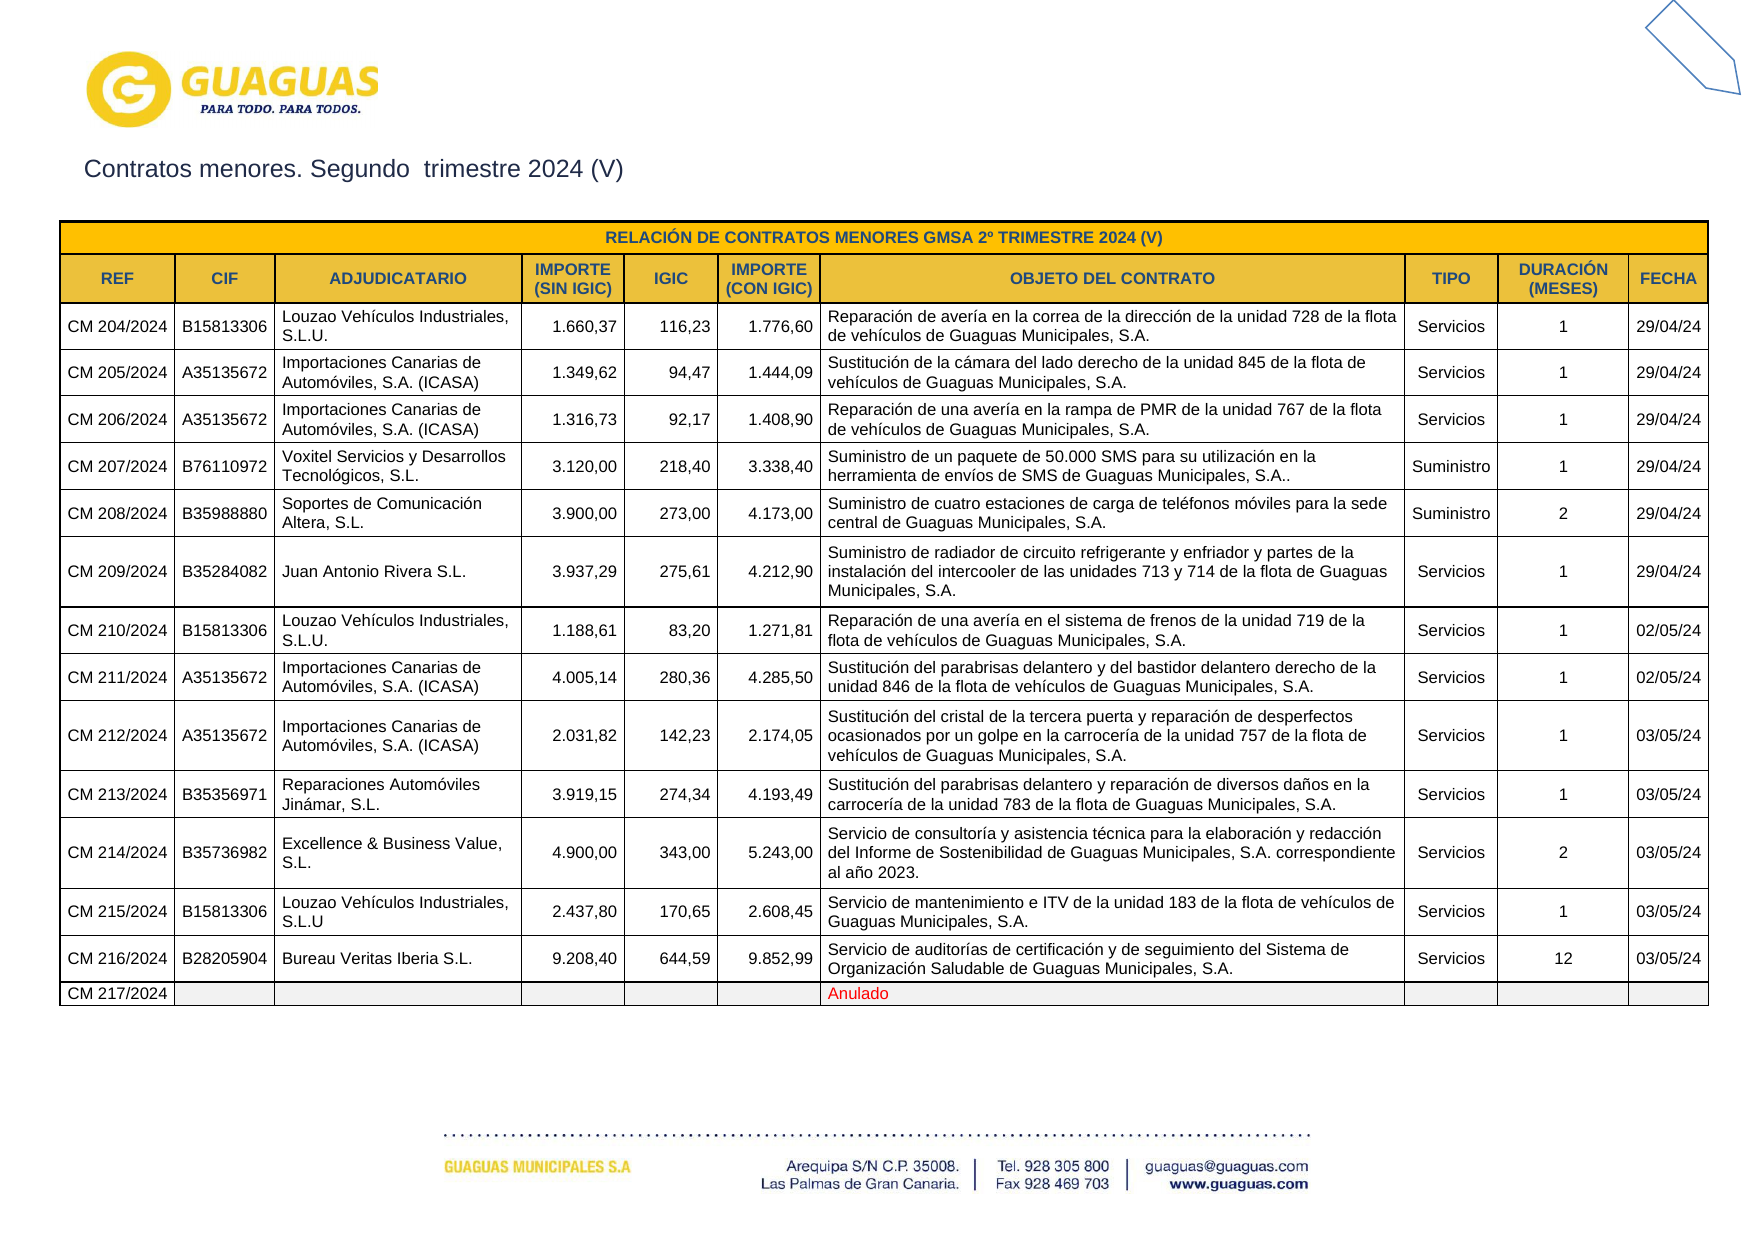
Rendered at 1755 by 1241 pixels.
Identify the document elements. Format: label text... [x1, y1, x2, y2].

table_cell 170,65 [625, 889, 717, 934]
table_cell 03/05/24 [1629, 936, 1708, 981]
table_cell Bureau Veritas Iberia S.L. [275, 936, 521, 981]
table_cell Louzao Vehículos Industriales, S.L.U. [275, 304, 521, 348]
table_cell TIPO [1406, 255, 1497, 302]
table_cell B28205904 [175, 936, 274, 981]
table_cell Sustitución del cristal de la tercera puerta y reparación de desperfectos ocasionados por un golpe en la carrocería de la unidad 757 de la flota de vehículos de Guaguas Municipales, S.A. [821, 701, 1404, 770]
table_cell [718, 983, 820, 1005]
table_cell Servicios [1405, 771, 1497, 817]
table_cell 2.437,80 [522, 889, 624, 934]
text Contratos menores. Segundo trimestre 2024 (V) [84, 154, 1607, 183]
table_cell 2.031,82 [522, 701, 624, 770]
table_cell 280,36 [625, 654, 717, 700]
table_cell 03/05/24 [1629, 818, 1708, 888]
table_cell 3.937,29 [522, 537, 624, 606]
table_cell 12 [1498, 936, 1628, 981]
table_cell 1 [1498, 443, 1628, 489]
table_cell 4.173,00 [718, 490, 820, 536]
table_cell Louzao Vehículos Industriales, S.L.U. [275, 608, 521, 653]
table_cell 2.608,45 [718, 889, 820, 934]
table_cell Servicios [1405, 537, 1497, 606]
table_cell IMPORTE (CON IGIC) [719, 255, 819, 302]
table_cell CM 208/2024 [61, 490, 174, 536]
table_cell Importaciones Canarias de Automóviles, S.A. (ICASA) [275, 701, 521, 770]
table_cell [1498, 983, 1628, 1005]
table_cell Servicios [1405, 608, 1497, 653]
table_cell 1 [1498, 304, 1628, 348]
table_cell CM 215/2024 [61, 889, 174, 934]
table_cell Servicios [1405, 304, 1497, 348]
table_cell Servicios [1405, 818, 1497, 888]
table_cell Reparación de avería en la correa de la dirección de la unidad 728 de la flota de vehículos de Guaguas Municipales, S.A. [821, 304, 1404, 348]
table_cell 1.349,62 [522, 350, 624, 395]
table_cell Servicios [1405, 889, 1497, 934]
table_cell 4.212,90 [718, 537, 820, 606]
table_cell Suministro [1405, 490, 1497, 536]
table_cell IMPORTE (SIN IGIC) [523, 255, 623, 302]
table_cell 343,00 [625, 818, 717, 888]
table_cell 1 [1498, 771, 1628, 817]
table_cell 5.243,00 [718, 818, 820, 888]
table_cell [625, 983, 717, 1005]
table_cell A35135672 [175, 350, 274, 395]
table_cell 1.271,81 [718, 608, 820, 653]
table_cell 02/05/24 [1629, 654, 1708, 700]
table_cell CM 207/2024 [61, 443, 174, 489]
table_cell 274,34 [625, 771, 717, 817]
table_cell Importaciones Canarias de Automóviles, S.A. (ICASA) [275, 654, 521, 700]
table_cell 29/04/24 [1629, 350, 1708, 395]
table_cell Suministro de cuatro estaciones de carga de teléfonos móviles para la sede central de Guaguas Municipales, S.A. [821, 490, 1404, 536]
table_cell B35356971 [175, 771, 274, 817]
table_cell CIF [176, 255, 274, 302]
table_cell 02/05/24 [1629, 608, 1708, 653]
table_cell [175, 983, 274, 1005]
table_cell B76110972 [175, 443, 274, 489]
table_cell B15813306 [175, 889, 274, 934]
table_cell CM 211/2024 [61, 654, 174, 700]
table_cell CM 214/2024 [61, 818, 174, 888]
table_cell 3.120,00 [522, 443, 624, 489]
table_cell 4.285,50 [718, 654, 820, 700]
table_cell Sustitución de la cámara del lado derecho de la unidad 845 de la flota de vehículos de Guaguas Municipales, S.A. [821, 350, 1404, 395]
table_cell 3.338,40 [718, 443, 820, 489]
table_cell Suministro de radiador de circuito refrigerante y enfriador y partes de la instalación del intercooler de las unidades 713 y 714 de la flota de Guaguas Municipales, S.A. [821, 537, 1404, 606]
table_cell Servicio de consultoría y asistencia técnica para la elaboración y redacción del Informe de Sostenibilidad de Guaguas Municipales, S.A. correspondiente al año 2023. [821, 818, 1404, 888]
table_cell 9.208,40 [522, 936, 624, 981]
table_cell 4.193,49 [718, 771, 820, 817]
table_cell Importaciones Canarias de Automóviles, S.A. (ICASA) [275, 350, 521, 395]
table_cell 273,00 [625, 490, 717, 536]
table_cell 1 [1498, 608, 1628, 653]
table_cell 3.900,00 [522, 490, 624, 536]
table_cell Sustitución del parabrisas delantero y del bastidor delantero derecho de la unidad 846 de la flota de vehículos de Guaguas Municipales, S.A. [821, 654, 1404, 700]
table_cell [522, 983, 624, 1005]
table_cell 1.776,60 [718, 304, 820, 348]
table_cell Voxitel Servicios y Desarrollos Tecnológicos, S.L. [275, 443, 521, 489]
table_cell CM 213/2024 [61, 771, 174, 817]
table_cell [1629, 983, 1708, 1005]
table_cell Servicio de auditorías de certificación y de seguimiento del Sistema de Organización Saludable de Guaguas Municipales, S.A. [821, 936, 1404, 981]
table_cell 1 [1498, 396, 1628, 442]
table_cell 2 [1498, 490, 1628, 536]
table_cell A35135672 [175, 654, 274, 700]
table_cell Reparaciones Automóviles Jinámar, S.L. [275, 771, 521, 817]
table_header RELACIÓN DE CONTRATOS MENORES GMSA 2º TRIMESTRE 2024 (V) [61, 223, 1707, 253]
table_cell 03/05/24 [1629, 889, 1708, 934]
table_cell CM 209/2024 [61, 537, 174, 606]
table_cell Servicios [1405, 396, 1497, 442]
table_cell Excellence & Business Value, S.L. [275, 818, 521, 888]
table_cell 94,47 [625, 350, 717, 395]
table_cell 83,20 [625, 608, 717, 653]
table_cell 29/04/24 [1629, 304, 1708, 348]
table_cell CM 204/2024 [61, 304, 174, 348]
table_cell 1.660,37 [522, 304, 624, 348]
table_cell Servicios [1405, 654, 1497, 700]
table_cell IGIC [625, 255, 717, 302]
table_cell [275, 983, 521, 1005]
table_cell 1.188,61 [522, 608, 624, 653]
table_cell Sustitución del parabrisas delantero y reparación de diversos daños en la carrocería de la unidad 783 de la flota de Guaguas Municipales, S.A. [821, 771, 1404, 817]
table_cell CM 212/2024 [61, 701, 174, 770]
table_cell Servicio de mantenimiento e ITV de la unidad 183 de la flota de vehículos de Guaguas Municipales, S.A. [821, 889, 1404, 934]
table_cell Juan Antonio Rivera S.L. [275, 537, 521, 606]
table_cell 29/04/24 [1629, 490, 1708, 536]
table_cell REF [61, 255, 174, 302]
table_cell Importaciones Canarias de Automóviles, S.A. (ICASA) [275, 396, 521, 442]
table_cell 9.852,99 [718, 936, 820, 981]
table_cell Reparación de una avería en la rampa de PMR de la unidad 767 de la flota de vehículos de Guaguas Municipales, S.A. [821, 396, 1404, 442]
table_cell 1 [1498, 889, 1628, 934]
table_cell 275,61 [625, 537, 717, 606]
table_cell Anulado [821, 983, 1404, 1005]
table_cell Suministro [1405, 443, 1497, 489]
table_cell OBJETO DEL CONTRATO [821, 255, 1404, 302]
table_cell 1 [1498, 654, 1628, 700]
table_cell B15813306 [175, 304, 274, 348]
table_cell 4.005,14 [522, 654, 624, 700]
table_cell 1.444,09 [718, 350, 820, 395]
table_cell 29/04/24 [1629, 396, 1708, 442]
table_cell CM 216/2024 [61, 936, 174, 981]
table_cell 3.919,15 [522, 771, 624, 817]
table_cell 03/05/24 [1629, 701, 1708, 770]
table_cell A35135672 [175, 701, 274, 770]
table_cell 2 [1498, 818, 1628, 888]
table_cell 03/05/24 [1629, 771, 1708, 817]
table_cell FECHA [1629, 255, 1707, 302]
table_cell 1.316,73 [522, 396, 624, 442]
table_cell A35135672 [175, 396, 274, 442]
table_cell B35988880 [175, 490, 274, 536]
table_cell CM 217/2024 [61, 983, 174, 1005]
table_cell B35284082 [175, 537, 274, 606]
table_cell Soportes de Comunicación Altera, S.L. [275, 490, 521, 536]
table_cell 1 [1498, 350, 1628, 395]
table_cell ADJUDICATARIO [276, 255, 521, 302]
table_cell 2.174,05 [718, 701, 820, 770]
table_cell Louzao Vehículos Industriales, S.L.U [275, 889, 521, 934]
table_cell 1 [1498, 701, 1628, 770]
table_cell CM 206/2024 [61, 396, 174, 442]
table_cell DURACIÓN (MESES) [1499, 255, 1628, 302]
table_cell Servicios [1405, 350, 1497, 395]
table_cell 644,59 [625, 936, 717, 981]
table_cell B35736982 [175, 818, 274, 888]
table_cell 142,23 [625, 701, 717, 770]
table_cell 116,23 [625, 304, 717, 348]
table_cell Servicios [1405, 701, 1497, 770]
table_cell Suministro de un paquete de 50.000 SMS para su utilización en la herramienta de envíos de SMS de Guaguas Municipales, S.A.. [821, 443, 1404, 489]
table_cell Reparación de una avería en el sistema de frenos de la unidad 719 de la flota de vehículos de Guaguas Municipales, S.A. [821, 608, 1404, 653]
table_cell [1405, 983, 1497, 1005]
table_cell 29/04/24 [1629, 537, 1708, 606]
table_cell 29/04/24 [1629, 443, 1708, 489]
table_cell 218,40 [625, 443, 717, 489]
table_cell Servicios [1405, 936, 1497, 981]
table_cell B15813306 [175, 608, 274, 653]
table_cell 4.900,00 [522, 818, 624, 888]
table_cell 1.408,90 [718, 396, 820, 442]
table_cell CM 210/2024 [61, 608, 174, 653]
table_cell 1 [1498, 537, 1628, 606]
table_cell CM 205/2024 [61, 350, 174, 395]
table_cell 92,17 [625, 396, 717, 442]
